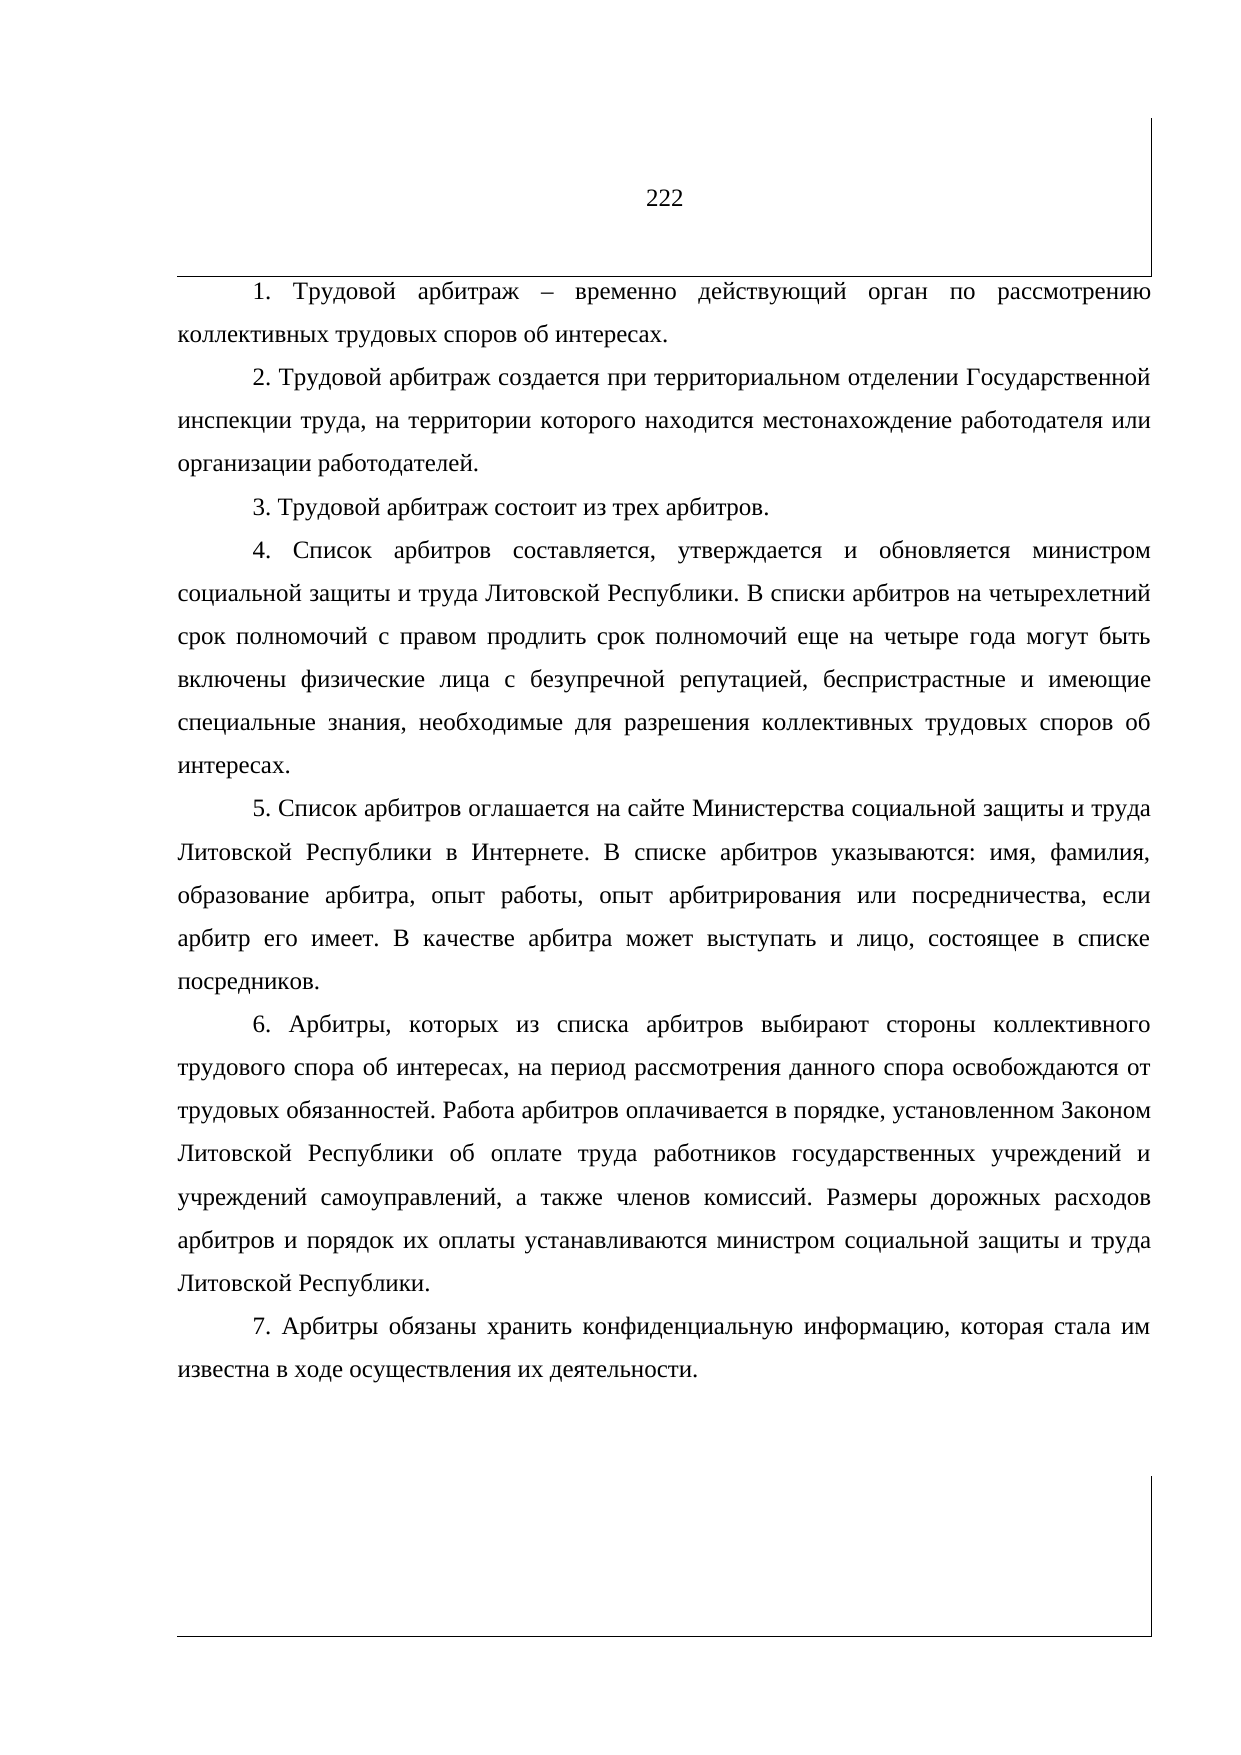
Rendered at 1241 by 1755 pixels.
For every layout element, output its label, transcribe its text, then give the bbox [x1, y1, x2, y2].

text 6. Арбитры, которых из списка арбитров выбирают стороны коллективного трудового спора об интересах, на период рассмотрения данного спора освобождаются от трудовых обязанностей. Работа арбитров оплачивается в порядке, установленном Законом Литовской Республики об оплате труда работников государственных учреждений и учреждений самоуправлений, а также членов комиссий. Размеры дорожных расходов арбитров и порядок их оплаты устанавливаются министром социальной защиты и труда Литовской Республики. [177, 1009, 1152, 1297]
text 5. Список арбитров оглашается на сайте Министерства социальной защиты и труда Литовской Республики в Интернете. В списке арбитров указываются: имя, фамилия, образование арбитра, опыт работы, опыт арбитрирования или посредничества, если арбитр его имеет. В качестве арбитра может выступать и лицо, состоящее в списке посредников. [177, 793, 1152, 995]
text 3. Трудовой арбитраж состоит из трех арбитров. [177, 492, 1152, 520]
text 2. Трудовой арбитраж создается при территориальном отделении Государственной инспекции труда, на территории которого находится местонахождение работодателя или организации работодателей. [177, 362, 1152, 477]
text 1. Трудовой арбитраж – временно действующий орган по рассмотрению коллективных трудовых споров об интересах. [177, 276, 1152, 348]
text 4. Список арбитров составляется, утверждается и обновляется министром социальной защиты и труда Литовской Республики. В списки арбитров на четырехлетний срок полномочий с правом продлить срок полномочий еще на четыре года могут быть включены физические лица с безупречной репутацией, беспристрастные и имеющие специальные знания, необходимые для разрешения коллективных трудовых споров об интересах. [177, 535, 1152, 779]
text 7. Арбитры обязаны хранить конфиденциальную информацию, которая стала им известна в ходе осуществления их деятельности. [177, 1311, 1152, 1383]
